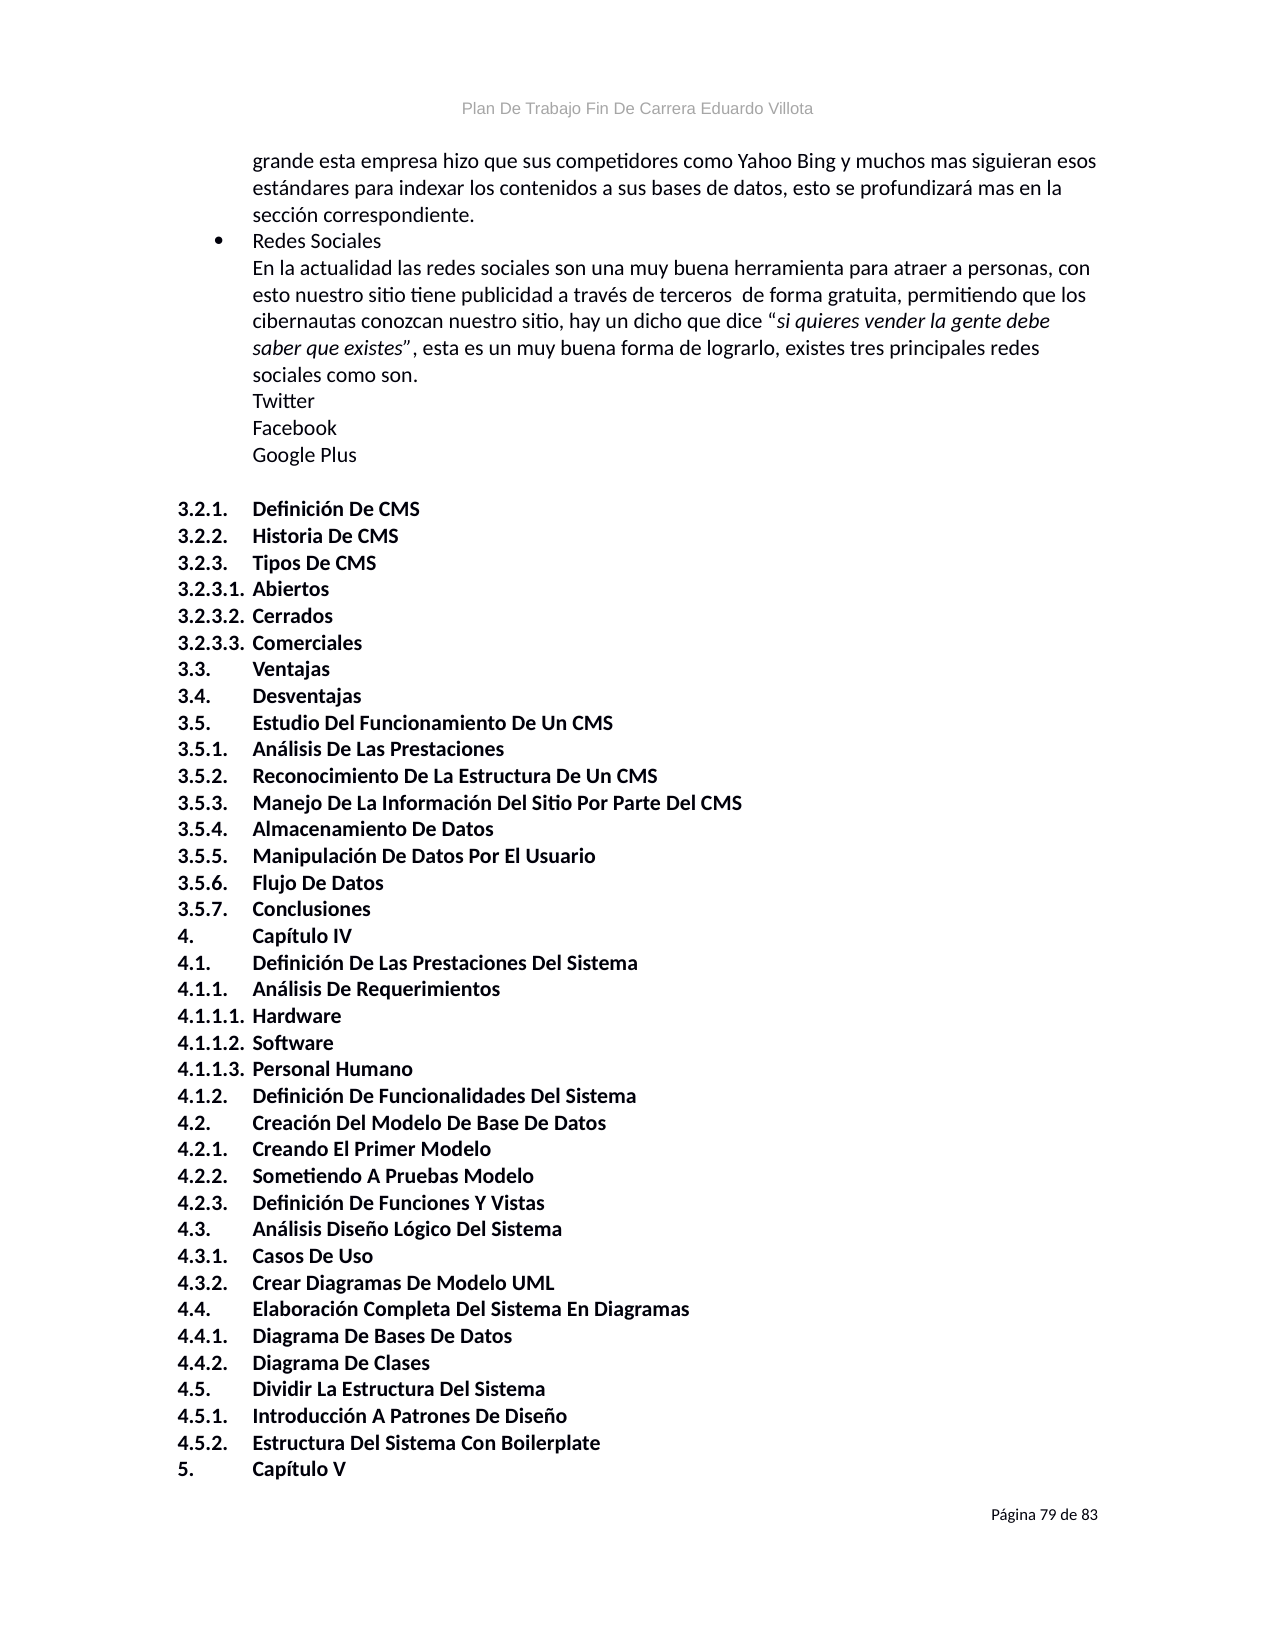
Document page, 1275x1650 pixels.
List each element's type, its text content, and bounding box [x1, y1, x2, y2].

text 4.1.2. Definición De Funcionalidades Del Sistema [177, 1082, 1098, 1109]
text 4.3.1. Casos De Uso [177, 1242, 1098, 1269]
text 4.1.1.1. Hardware [177, 1002, 1098, 1029]
list Google Plus [252, 441, 1098, 468]
text 4.5.2. Estructura Del Sistema Con Boilerplate [177, 1429, 1098, 1456]
text 3.2.3.2. Cerrados [177, 602, 1098, 629]
text 3.2.3.3. Comerciales [177, 629, 1098, 656]
text 4.4.1. Diagrama De Bases De Datos [177, 1322, 1098, 1349]
text 3.4. Desventajas [177, 682, 1098, 709]
text 3.2.3.1. Abiertos [177, 576, 1098, 602]
list Twitter [252, 388, 1098, 414]
text 3.5.6. Flujo De Datos [177, 869, 1098, 896]
text 4.2.1. Creando El Primer Modelo [177, 1136, 1098, 1162]
text 4.1. Definición De Las Prestaciones Del Sistema [177, 949, 1098, 976]
text 4.3.2. Crear Diagramas De Modelo UML [177, 1269, 1098, 1296]
text 4.2. Creación Del Modelo De Base De Datos [177, 1109, 1098, 1136]
text 4.1.1. Análisis De Requerimientos [177, 976, 1098, 1002]
text 3.5.4. Almacenamiento De Datos [177, 816, 1098, 842]
text 5. Capítulo V [177, 1456, 1098, 1482]
text 4.1.1.2. Software [177, 1029, 1098, 1056]
list Facebook [252, 414, 1098, 441]
list En la actualidad las redes sociales son una muy buena herramienta para atraer a personas, con esto nuestro sitio tiene publicidad a través de terceros de forma gratuita, permitiendo que los cibernautas conozcan nuestro sitio, hay un dicho que dice “si quieres vender la gente debe saber que existes”, esta es un muy buena forma de lograrlo, existes tres principales redes sociales como son. [252, 254, 1098, 388]
text 4.5.1. Introducción A Patrones De Diseño [177, 1402, 1098, 1429]
text 3.5.7. Conclusiones [177, 896, 1098, 922]
list Redes Sociales [215, 228, 1098, 254]
text 3.5.5. Manipulación De Datos Por El Usuario [177, 842, 1098, 869]
text 3.2.1. Definición De CMS [177, 496, 1098, 522]
text 3.2.3. Tipos De CMS [177, 549, 1098, 576]
text 4.4.2. Diagrama De Clases [177, 1349, 1098, 1376]
text 4.4. Elaboración Completa Del Sistema En Diagramas [177, 1296, 1098, 1322]
text 4.2.3. Definición De Funciones Y Vistas [177, 1189, 1098, 1216]
list grande esta empresa hizo que sus competidores como Yahoo Bing y muchos mas siguieran esos estándares para indexar los contenidos a sus bases de datos, esto se profundizará mas en la sección correspondiente. [215, 148, 1098, 228]
text 4.3. Análisis Diseño Lógico Del Sistema [177, 1216, 1098, 1242]
text 4.2.2. Sometiendo A Pruebas Modelo [177, 1162, 1098, 1189]
text 4.5. Dividir La Estructura Del Sistema [177, 1376, 1098, 1402]
text 3.3. Ventajas [177, 656, 1098, 682]
text 3.5.2. Reconocimiento De La Estructura De Un CMS [177, 762, 1098, 789]
text 3.5. Estudio Del Funcionamiento De Un CMS [177, 709, 1098, 736]
text 4. Capítulo IV [177, 922, 1098, 949]
text 3.2.2. Historia De CMS [177, 522, 1098, 549]
text 4.1.1.3. Personal Humano [177, 1056, 1098, 1082]
text 3.5.3. Manejo De La Información Del Sitio Por Parte Del CMS [177, 789, 1098, 816]
text 3.5.1. Análisis De Las Prestaciones [177, 736, 1098, 762]
